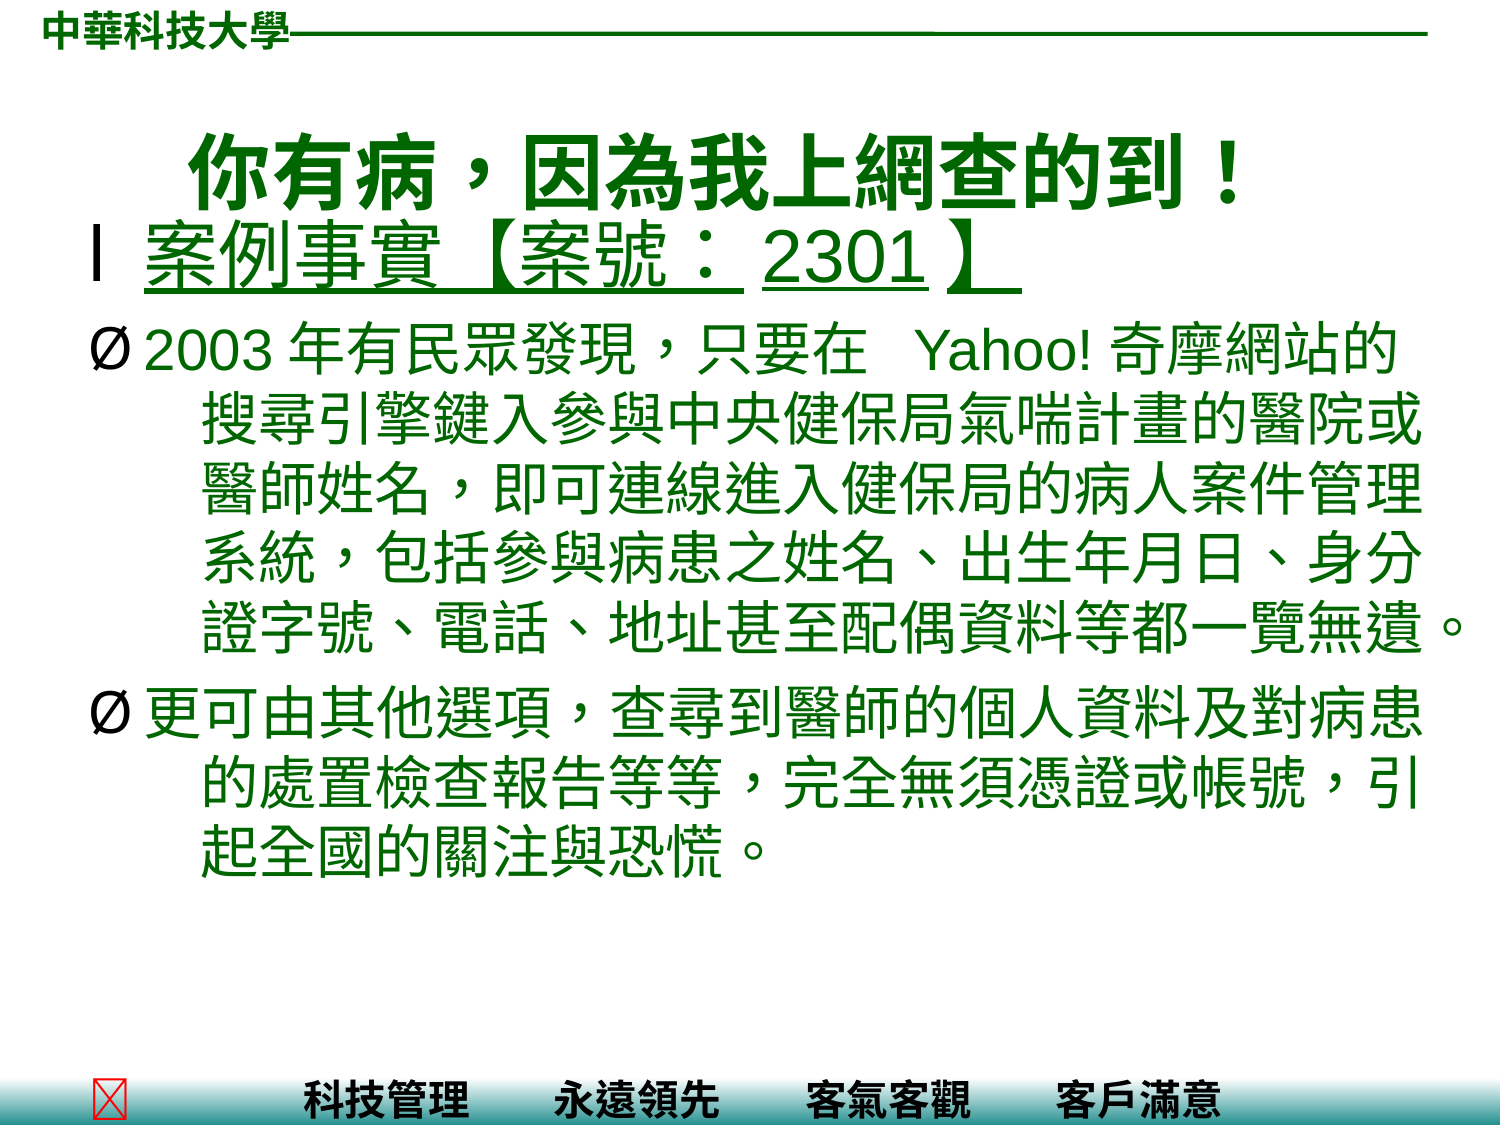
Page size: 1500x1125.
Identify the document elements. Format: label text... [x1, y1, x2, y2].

title 你有病，因為我上網查的到！ [75, 112, 1426, 178]
list 案例事實【案號：2301】 2003年有民眾發現，只要在 Yahoo!奇摩網站的搜尋引擎鍵入參與中央健保局氣喘計畫的醫院或醫師姓名，即可連線進入健保局的病人案件管理系統，包括參與病患之姓名、出生年月日、身分證字號、電話、地址甚至配偶資料等都一覽無遺。 更可由其他選項，查尋到醫師的個人資料及對病患的處置檢查報告等等，完全無須憑證或帳號，引起全國的關注與恐慌。 [87, 200, 1438, 1063]
